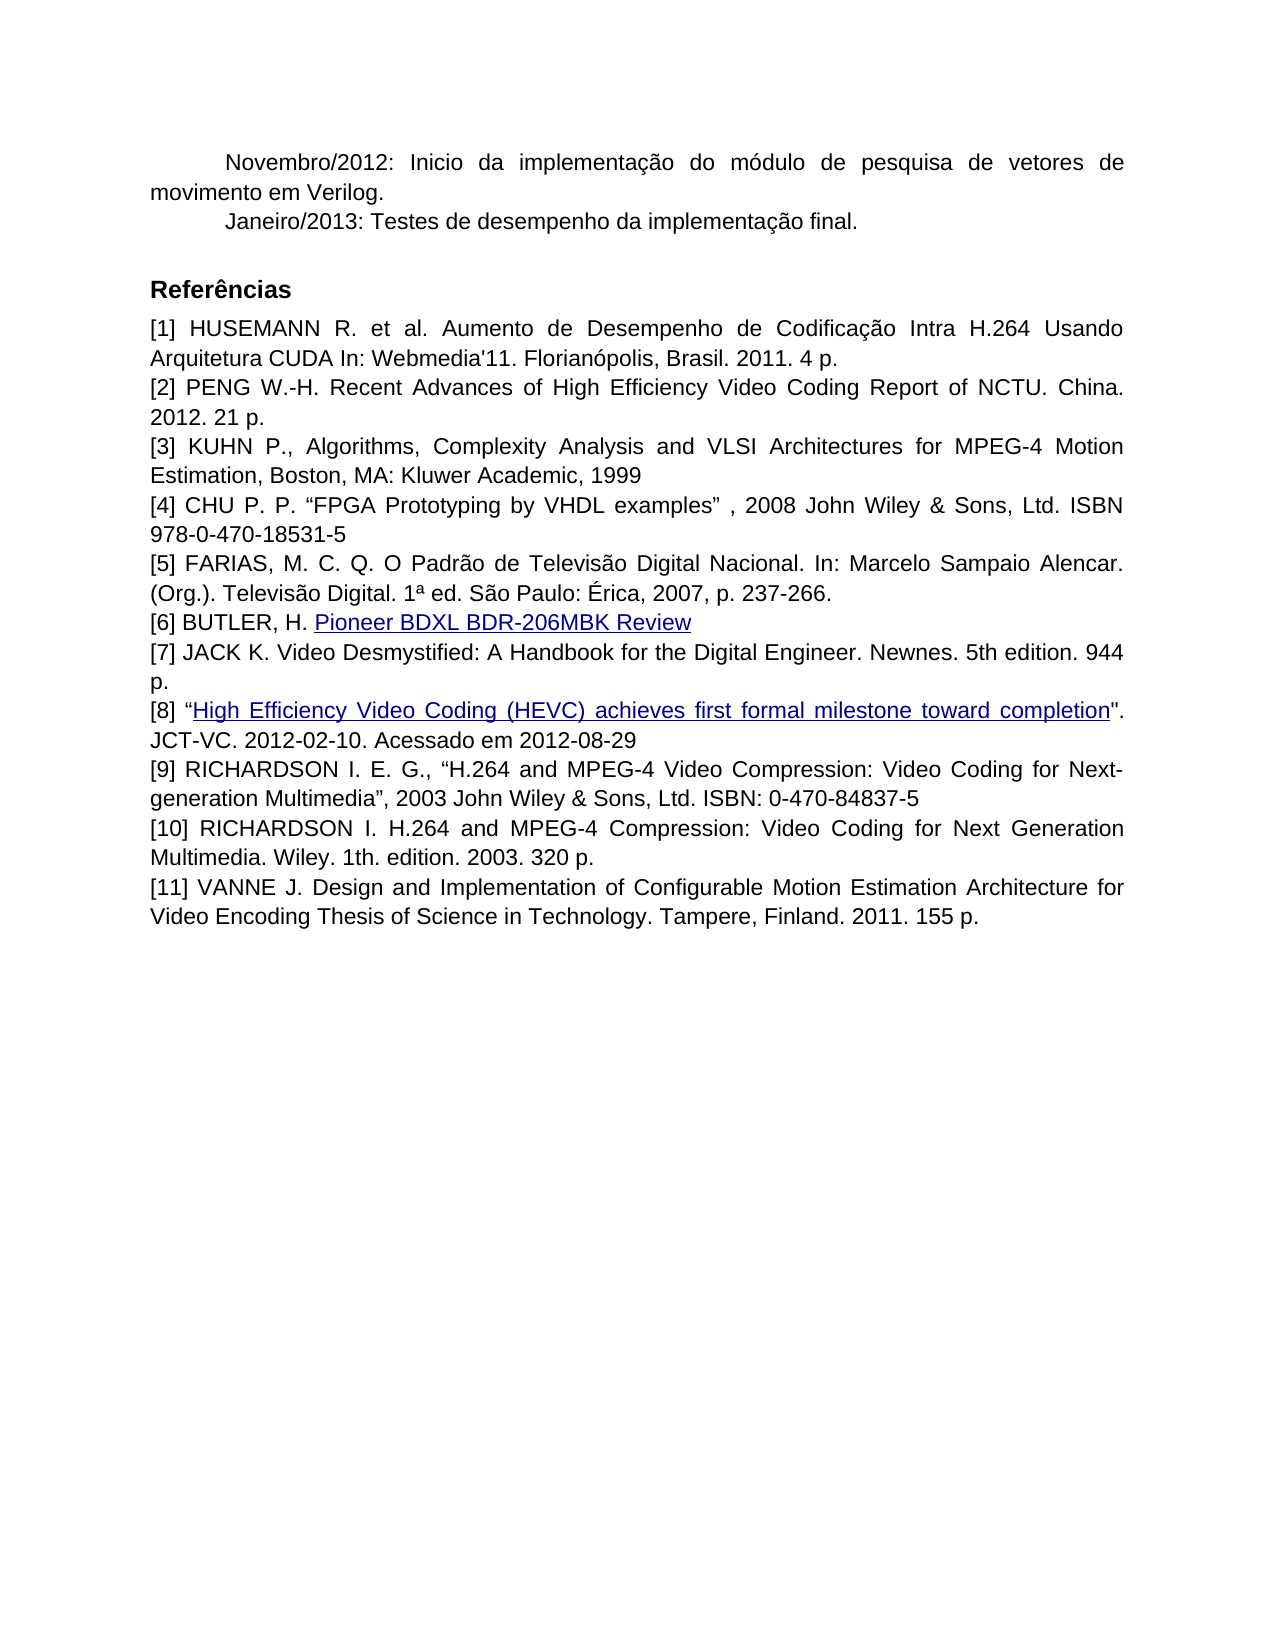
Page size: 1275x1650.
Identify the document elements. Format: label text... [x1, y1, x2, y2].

text [8] “High Efficiency Video Coding (HEVC) achieves first formal milestone toward completion". JCT-VC. 2012-02-10. Acessado em 2012-08-29 [150, 698, 1125, 753]
text [11] VANNE J. Design and Implementation of Configurable Motion Estimation Architecture for Video Encoding Thesis of Science in Technology. Tampere, Finland. 2011. 155 p. [150, 874, 1125, 929]
text Novembro/2012: Inicio da implementação do módulo de pesquisa de vetores de movimento em Verilog. [150, 150, 1125, 205]
text [5] FARIAS, M. C. Q. O Padrão de Televisão Digital Nacional. In: Marcelo Sampaio Alencar. (Org.). Televisão Digital. 1ª ed. São Paulo: Érica, 2007, p. 237-266. [150, 551, 1125, 606]
text [2] PENG W.-H. Recent Advances of High Efficiency Video Coding Report of NCTU. China. 2012. 21 p. [150, 375, 1125, 430]
text Janeiro/2013: Testes de desempenho da implementação final. [150, 209, 1125, 234]
text [7] JACK K. Video Desmystified: A Handbook for the Digital Engineer. Newnes. 5th edition. 944 p. [150, 639, 1125, 694]
text [9] RICHARDSON I. E. G., “H.264 and MPEG-4 Video Compression: Video Coding for Next-generation Multimedia”, 2003 John Wiley & Sons, Ltd. ISBN: 0-470-84837-5 [150, 757, 1125, 812]
text [6] BUTLER, H. Pioneer BDXL BDR-206MBK Review [150, 610, 1125, 635]
text [3] KUHN P., Algorithms, Complexity Analysis and VLSI Architectures for MPEG-4 Motion Estimation, Boston, MA: Kluwer Academic, 1999 [150, 433, 1125, 488]
subtitle Referências [150, 276, 1125, 303]
text [4] CHU P. P. “FPGA Prototyping by VHDL examples” , 2008 John Wiley & Sons, Ltd. ISBN 978-0-470-18531-5 [150, 492, 1125, 547]
text [10] RICHARDSON I. H.264 and MPEG-4 Compression: Video Coding for Next Generation Multimedia. Wiley. 1th. edition. 2003. 320 p. [150, 815, 1125, 870]
text [1] HUSEMANN R. et al. Aumento de Desempenho de Codificação Intra H.264 Usando Arquitetura CUDA In: Webmedia'11. Florianópolis, Brasil. 2011. 4 p. [150, 316, 1125, 371]
